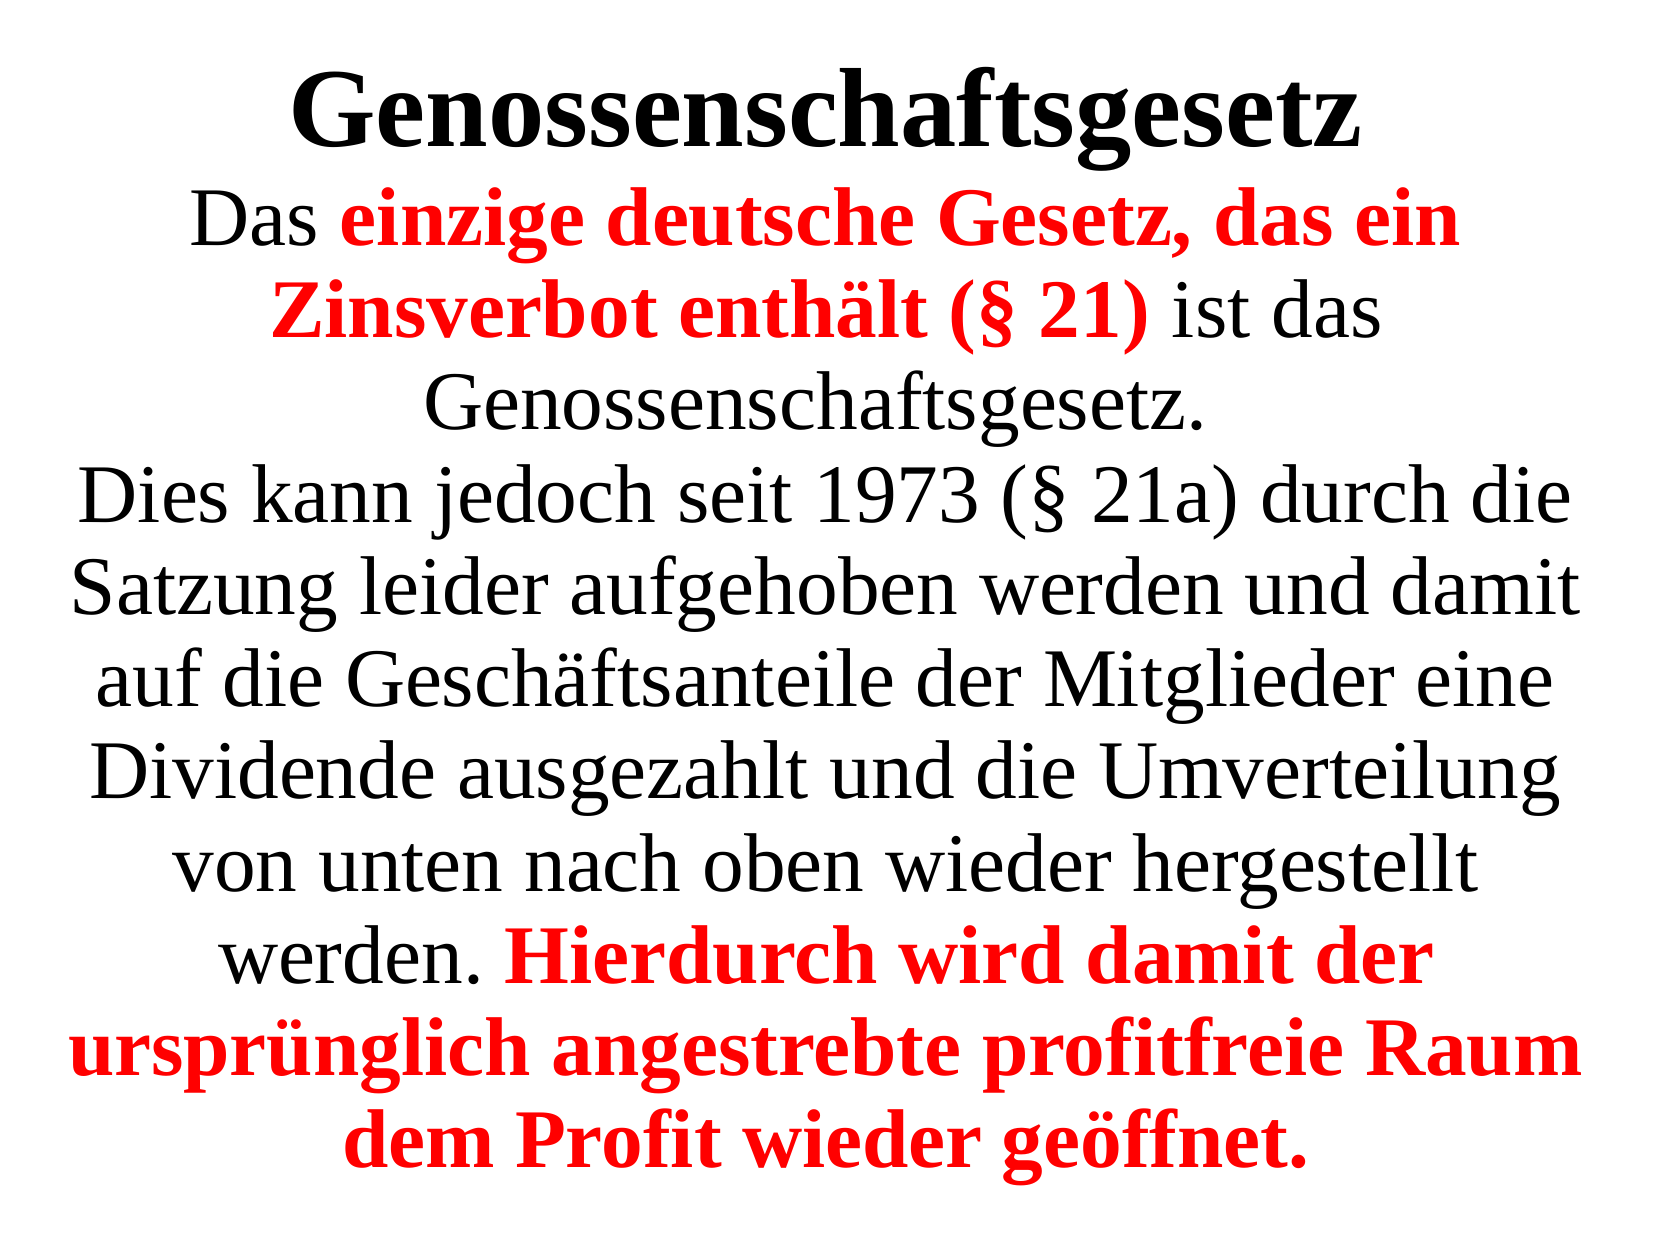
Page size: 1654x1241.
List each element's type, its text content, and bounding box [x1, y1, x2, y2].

text_box Genossenschaftsgesetz Das einzige deutsche Gesetz, das ein Zinsverbot enthält (§ 21) ist das Genossenschaftsgesetz. Dies kann jedoch seit 1973 (§ 21a) durch die Satzung leider aufgehoben werden und damit auf die Geschäftsanteile der Mitglieder eine Dividende ausgezahlt und die Umverteilung von unten nach oben wieder hergestellt werden. Hierdurch wird damit der ursprünglich angestrebte profitfreie Raum dem Profit wieder geöffnet. [53, 39, 1606, 1197]
